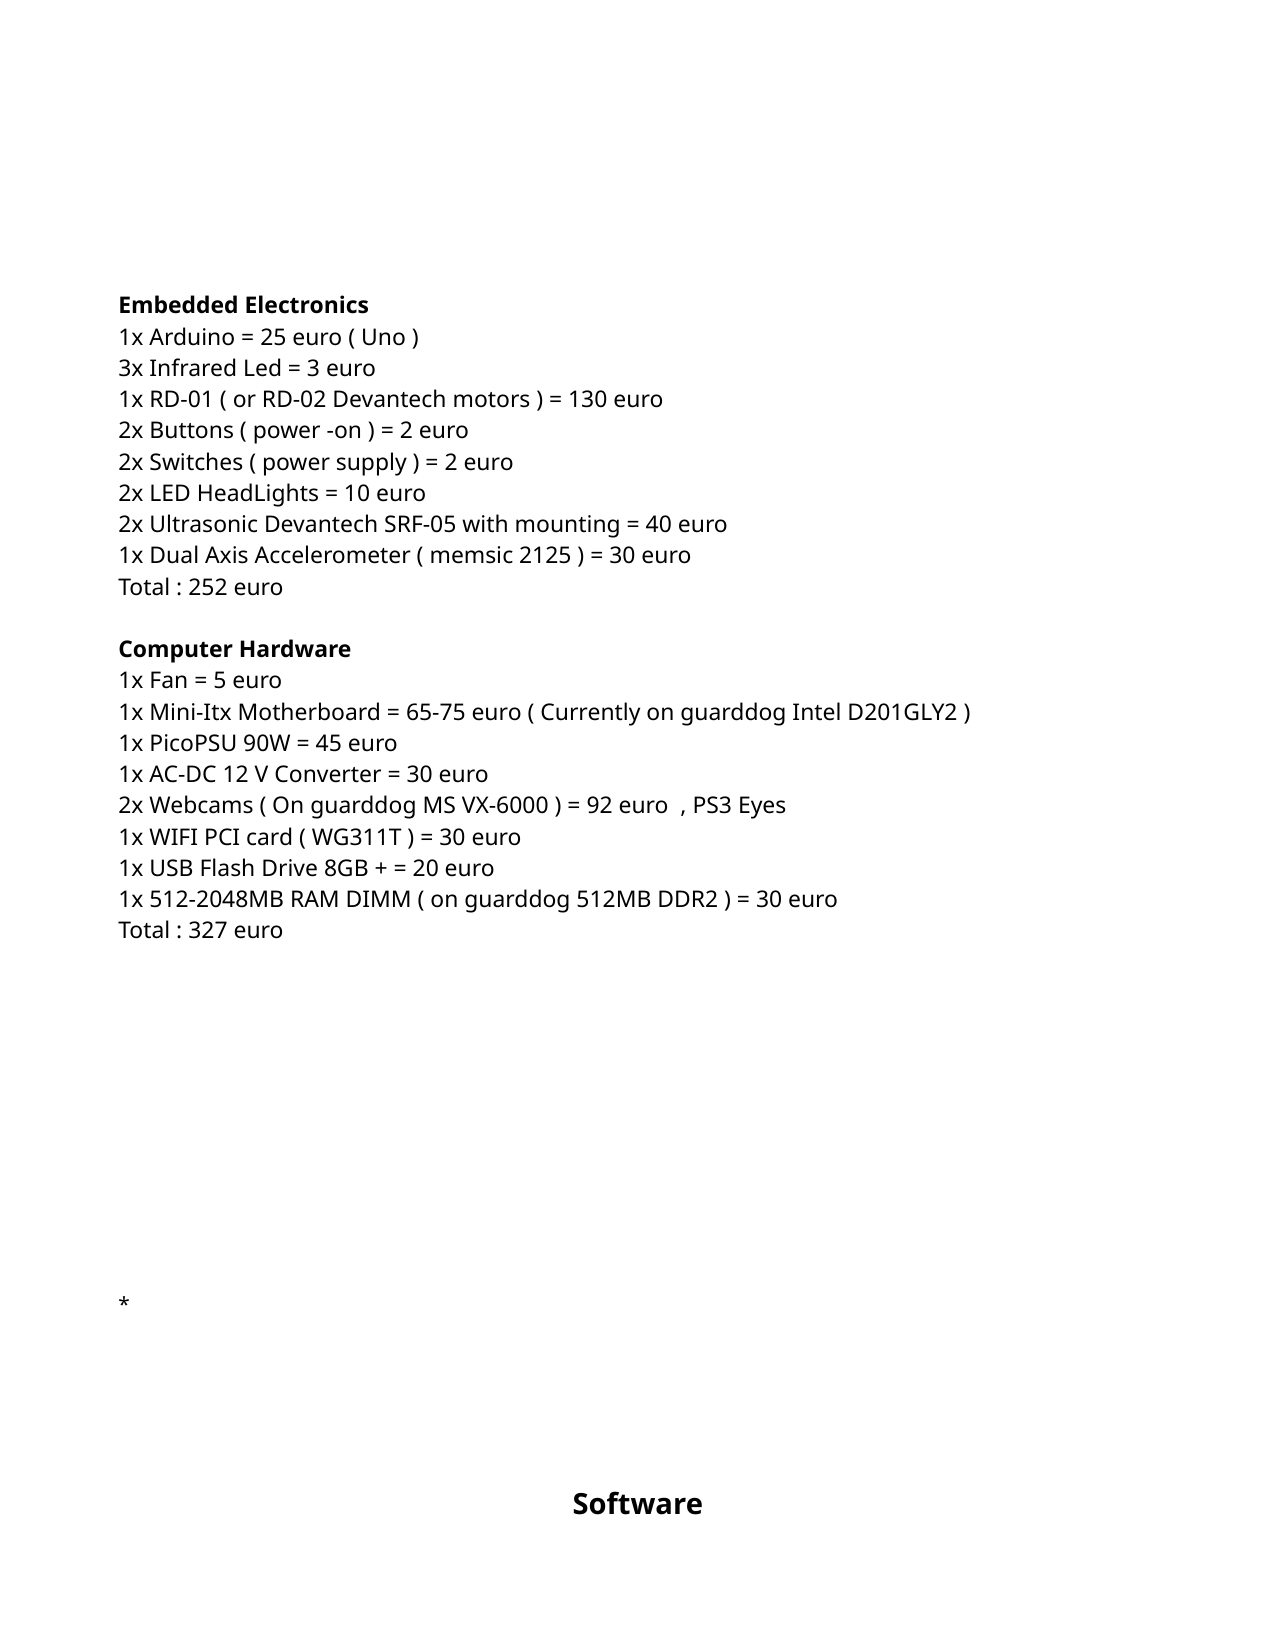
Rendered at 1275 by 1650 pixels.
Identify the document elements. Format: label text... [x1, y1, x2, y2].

text * [118, 1290, 1157, 1318]
text Software [118, 1483, 1157, 1523]
text Embedded Electronics 1x Arduino = 25 euro ( Uno ) 3x Infrared Led = 3 euro 1x RD-01 ( or RD-02 Devantech motors ) = 130 euro 2x Buttons ( power -on ) = 2 euro 2x Switches ( power supply ) = 2 euro 2x LED HeadLights = 10 euro 2x Ultrasonic Devantech SRF-05 with mounting = 40 euro 1x Dual Axis Accelerometer ( memsic 2125 ) = 30 euro Total : 252 euro Computer Hardware 1x Fan = 5 euro 1x Mini-Itx Motherboard = 65-75 euro ( Currently on guarddog Intel D201GLY2 ) 1x PicoPSU 90W = 45 euro 1x AC-DC 12 V Converter = 30 euro 2x Webcams ( On guarddog MS VX-6000 ) = 92 euro , PS3 Eyes 1x WIFI PCI card ( WG311T ) = 30 euro 1x USB Flash Drive 8GB + = 20 euro 1x 512-2048MB RAM DIMM ( on guarddog 512MB DDR2 ) = 30 euro Total : 327 euro [118, 289, 1157, 977]
